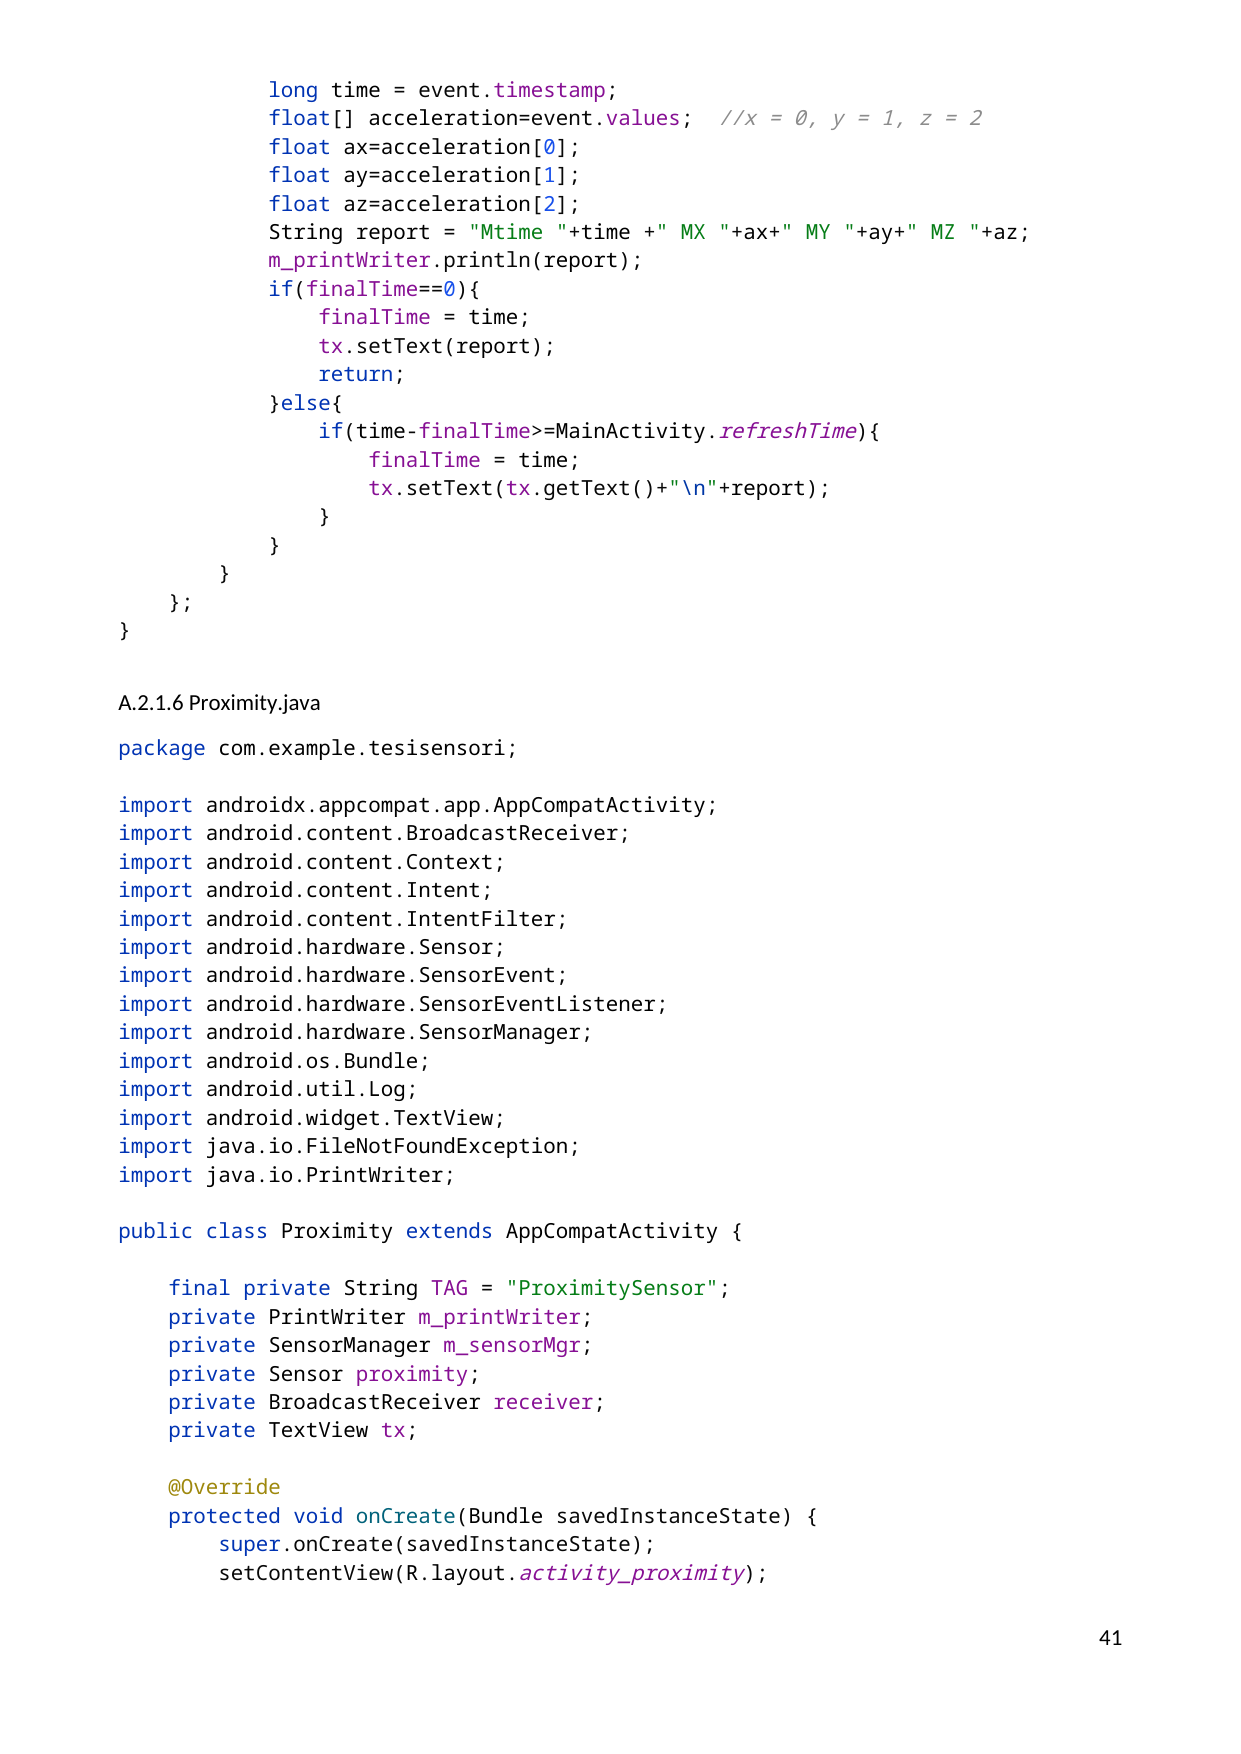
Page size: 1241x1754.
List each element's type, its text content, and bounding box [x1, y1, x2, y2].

text long time = event.timestamp; float[] acceleration=event.values; //x = 0, y = 1, z = 2 float ax=acceleration[0]; float ay=acceleration[1]; float az=acceleration[2]; String report = "Mtime "+time +" MX "+ax+" MY "+ay+" MZ "+az; m_printWriter.println(report); if(finalTime==0){ finalTime = time; tx.setText(report); return; }else{ if(time-finalTime>=MainActivity.refreshTime){ finalTime = time; tx.setText(tx.getText()+"\n"+report); } } } }; } [118, 75, 1122, 644]
text A.2.1.6 Proximity.java [118, 688, 1122, 716]
text package com.example.tesisensori; import androidx.appcompat.app.AppCompatActivity; import android.content.BroadcastReceiver; import android.content.Context; import android.content.Intent; import android.content.IntentFilter; import android.hardware.Sensor; import android.hardware.SensorEvent; import android.hardware.SensorEventListener; import android.hardware.SensorManager; import android.os.Bundle; import android.util.Log; import android.widget.TextView; import java.io.FileNotFoundException; import java.io.PrintWriter; public class Proximity extends AppCompatActivity { final private String TAG = "ProximitySensor"; private PrintWriter m_printWriter; private SensorManager m_sensorMgr; private Sensor proximity; private BroadcastReceiver receiver; private TextView tx; @Override protected void onCreate(Bundle savedInstanceState) { super.onCreate(savedInstanceState); setContentView(R.layout.activity_proximity); [118, 733, 1122, 1615]
